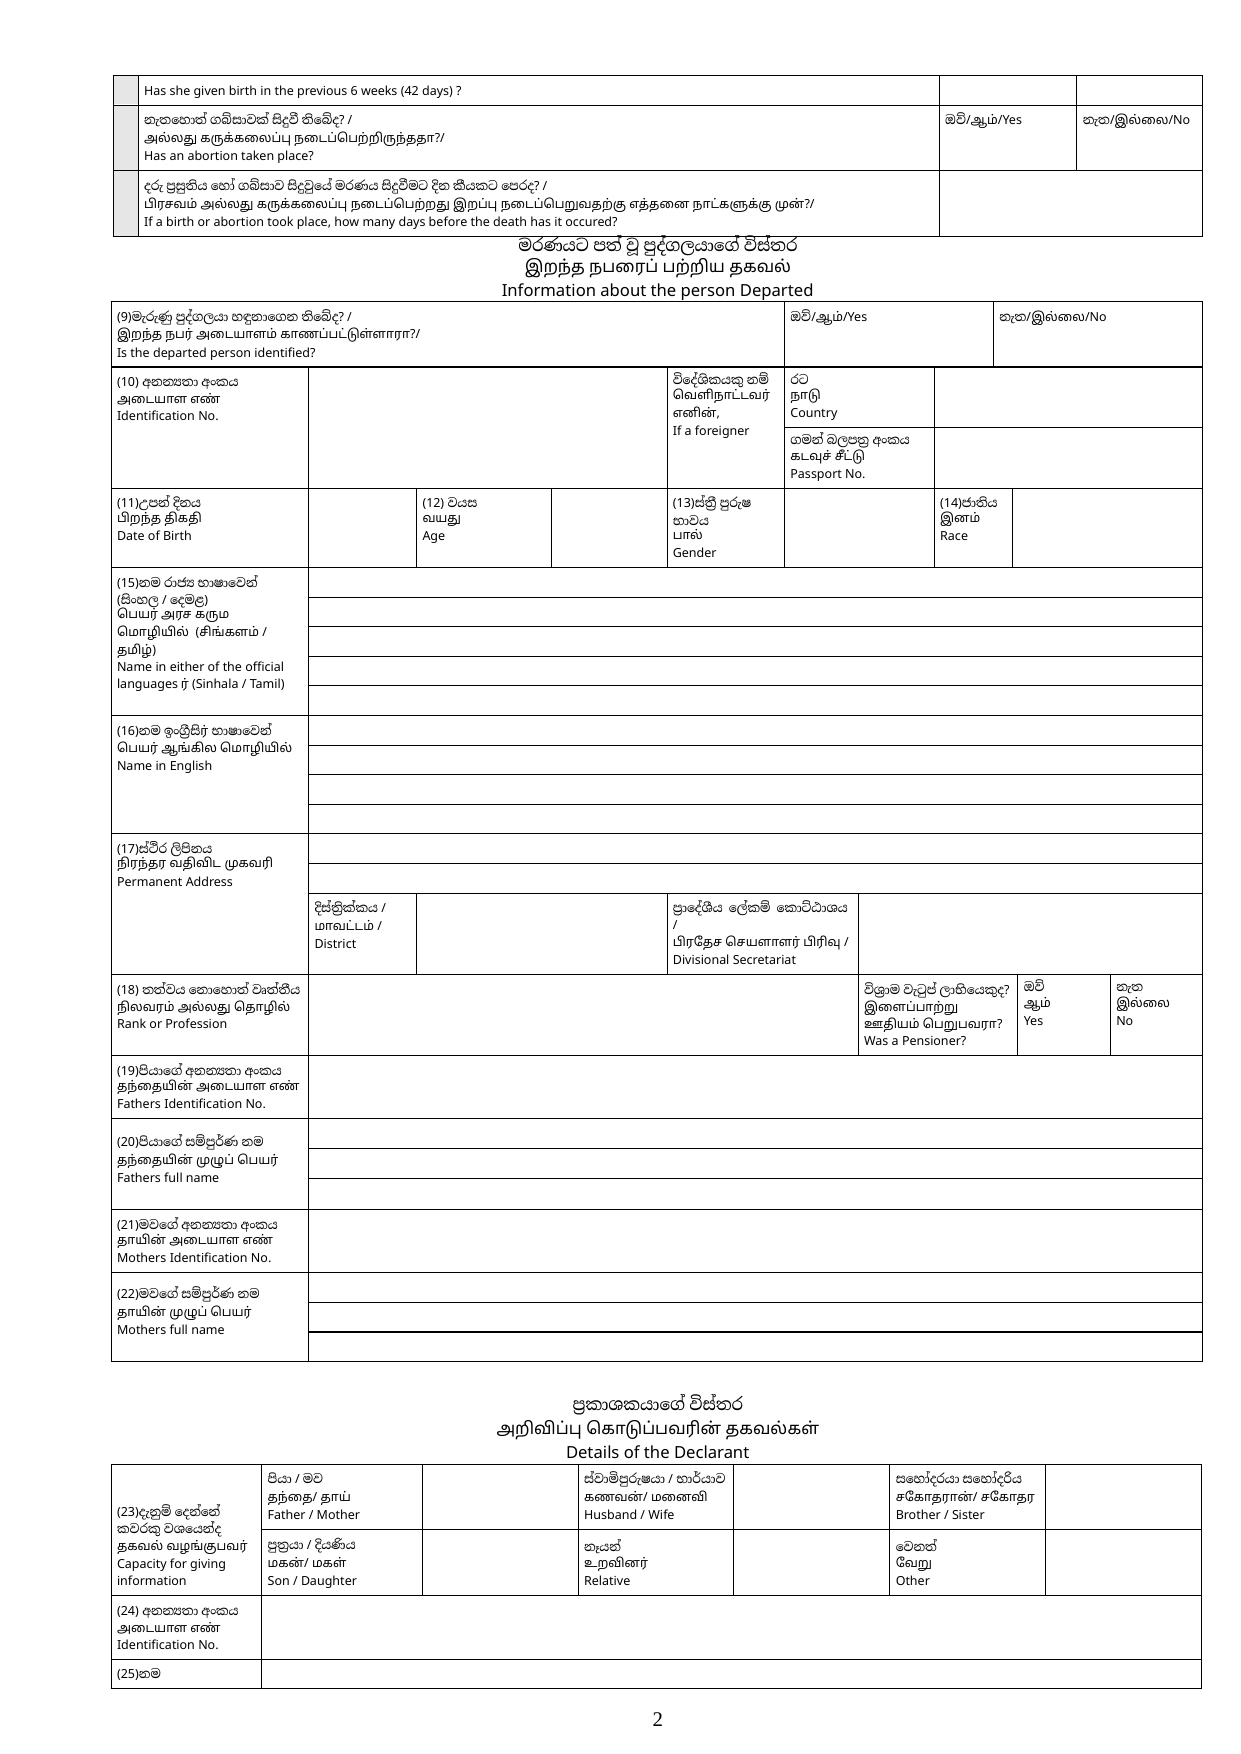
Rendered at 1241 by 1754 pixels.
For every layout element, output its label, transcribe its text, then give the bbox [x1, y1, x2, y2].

table_cell (16)නම ඉංග්‍රීසිர் භාෂාවෙන් பெயர் ஆங்கில மொழியில் Name in English [112, 716, 308, 833]
table_cell Has she given birth in the previous 6 weeks (42 days) ? [139, 76, 939, 104]
table_header ස්වාමිපුරුෂයා / භාර්යාව கணவன்/ மனைவி Husband / Wife [579, 1465, 733, 1529]
table_cell (14)ජාතිය இனம் Race [935, 489, 1012, 567]
text Details of the Declarant [112, 1441, 1203, 1463]
table_cell [309, 834, 1202, 863]
table_cell දිස්ත්‍රික්කය / மாவட்டம் / District [309, 894, 416, 974]
table_cell [309, 775, 1202, 804]
table_cell [262, 1660, 1201, 1688]
table_cell ඔව්/ஆம்/Yes [940, 106, 1076, 170]
table_cell නැත இல்லை No [1111, 975, 1202, 1055]
table_cell [114, 171, 138, 236]
table_cell (21)මවගේ අනන්‍යතා අංකය தாயின் அடையாள எண் Mothers Identification No. [112, 1210, 308, 1272]
table_cell [734, 1530, 889, 1595]
table_cell (25)නම [112, 1660, 261, 1688]
table_cell [309, 1149, 1202, 1177]
table_cell [309, 1056, 1202, 1118]
table_header [1046, 1465, 1201, 1529]
table_cell [309, 657, 1202, 685]
table_cell [859, 894, 1202, 974]
table_header (9)මැරුණු පුද්ගලයා හඳුනාගෙන තිබේද? / இறந்த நபர் அடையாளம் காணப்பட்டுள்ளாரா?/ Is the departed person identified? [112, 302, 784, 366]
table_cell [1046, 1530, 1201, 1595]
table_cell [309, 627, 1202, 656]
table_cell [262, 1596, 1201, 1658]
table_cell [309, 1119, 1202, 1148]
table_cell [309, 805, 1202, 833]
table_cell නැත/இல்லை/No [1077, 106, 1202, 170]
table_cell විශ්‍රාම වැටුප් ලාභියෙකුද? இளைப்பாற்று ஊதியம் பெறுபவரா? Was a Pensioner? [859, 975, 1017, 1055]
table_header සහෝදරයා සහෝදරිය சகோதரான்/ சகோதர Brother / Sister [890, 1465, 1045, 1529]
table_cell (24) අනන්‍යතා අංකය அடையாள எண் Identification No. [112, 1596, 261, 1658]
table_cell (19)පියාගේ අනන්‍යතා අංකය தந்தையின் அடையாள எண் Fathers Identification No. [112, 1056, 308, 1118]
text இறந்த நபரைப் பற்றிய தகவல் [112, 257, 1203, 278]
table_cell [423, 1530, 578, 1595]
table_cell [309, 864, 1202, 892]
table_cell (17)ස්ථිර ලිපිනය நிரந்தர வதிவிட முகவரி Permanent Address [112, 834, 308, 974]
table_header [423, 1465, 578, 1529]
text මරණයට පත් වූ පුද්ගලයාගේ විස්තර [112, 237, 1203, 257]
table_cell ඔව් ஆம் Yes [1018, 975, 1110, 1055]
table_cell [1077, 76, 1202, 104]
table_cell ප්‍රාදේශීය ලේකම් කොට්ඨාශය / பிரதேச செயளாளர் பிரிவு / Divisional Secretariat [668, 894, 858, 974]
table_cell [309, 598, 1202, 626]
table_cell රට நாடு Country [785, 368, 934, 427]
table_cell නැතහොත් ගබ්සාවක් සිදුවී තිබේද? / அல்லது கருக்கலைப்பு நடைப்பெற்றிருந்ததா?/ Has an abortion taken place? [139, 106, 939, 170]
text ප්‍රකාශකයාගේ විස්තර [112, 1396, 1203, 1417]
table_cell [1013, 489, 1202, 567]
text Information about the person Departed [112, 278, 1203, 301]
table_cell (20)පියාගේ සම්පුර්ණ නම தந்தையின் முழுப் பெயர் Fathers full name [112, 1119, 308, 1209]
table_cell [309, 1273, 1202, 1302]
table_cell [309, 716, 1202, 744]
table_cell (12) වයස வயது Age [417, 489, 551, 567]
table_cell [417, 894, 667, 974]
table_cell [940, 171, 1202, 236]
table_cell ගමන් බලපත්‍ර අංකය கடவுச் சீட்டு Passport No. [785, 428, 934, 488]
table_header [734, 1465, 889, 1529]
table_cell [935, 368, 1202, 427]
table_cell [309, 1333, 1202, 1361]
table_cell වෙනත් வேறு Other [890, 1530, 1045, 1595]
table_cell [309, 489, 416, 567]
table_cell [309, 1303, 1202, 1331]
table_cell [935, 428, 1202, 488]
table_cell [552, 489, 667, 567]
table_cell (11)උපන් දිනය பிறந்த திகதி Date of Birth [112, 489, 308, 567]
table_cell දරු ප්‍රසුතිය හෝ ගබ්සාව සිදුවුයේ මරණය සිදුවීමට දින කීයකට පෙරද? / பிரசவம் அல்லது கருக்கலைப்பு நடைப்பெற்றது இறப்பு நடைப்பெறுவதற்கு எத்தனை நாட்களுக்கு முன்?/ If a birth or abortion took place, how many days before the death has it occured? [139, 171, 939, 236]
table_cell [940, 76, 1076, 104]
table_cell නෑයන් உறவினர் Relative [579, 1530, 733, 1595]
table_header පියා / මව தந்தை/ தாய் Father / Mother [262, 1465, 422, 1529]
table_cell (22)මවගේ සම්පුර්ණ නම தாயின் முழுப் பெயர் Mothers full name [112, 1273, 308, 1361]
table_cell [114, 106, 138, 170]
table_cell [309, 975, 858, 1055]
table_cell [309, 746, 1202, 774]
table_cell (15)නම රාජ්‍ය භාෂාවෙන් (සිංහල / දෙමළ) பெயர் அரச கரும மொழியில் (சிங்களம் / தமிழ்) Name in either of the official languagesர் (Sinhala / Tamil) [112, 568, 308, 715]
text அறிவிப்பு கொடுப்பவரின் தகவல்கள் [112, 1417, 1203, 1441]
table_cell (13)ස්ත්‍රී පුරුෂ භාවය பால் Gender [668, 489, 784, 567]
table_cell [785, 489, 934, 567]
table_header නැත/இல்லை/No [994, 302, 1202, 366]
table_cell (10) අනන්‍යතා අංකය அடையாள எண் Identification No. [112, 368, 308, 488]
table_cell [309, 568, 1202, 597]
table_cell විදේශිකය‍කු නම් வெளிநாட்டவர் எனின், If a foreigner [668, 368, 784, 488]
table_cell [309, 1210, 1202, 1272]
table_header (23)දැනුම් දෙන්නේ කවරකු වශයෙන්ද தகவல் வழங்குபவர் Capacity for giving information [112, 1465, 261, 1595]
table_cell [309, 1179, 1202, 1209]
table_cell (18) තත්වය නොහොත් වෘත්තීය நிலவரம் அல்லது தொழில் Rank or Profession [112, 975, 308, 1055]
table_cell [309, 368, 667, 488]
table_cell පුත්‍රයා / දියණිය மகன்/ மகள் Son / Daughter [262, 1530, 422, 1595]
table_header ඔව්/ஆம்/Yes [785, 302, 993, 366]
table_cell [114, 76, 138, 104]
table_cell [309, 686, 1202, 715]
